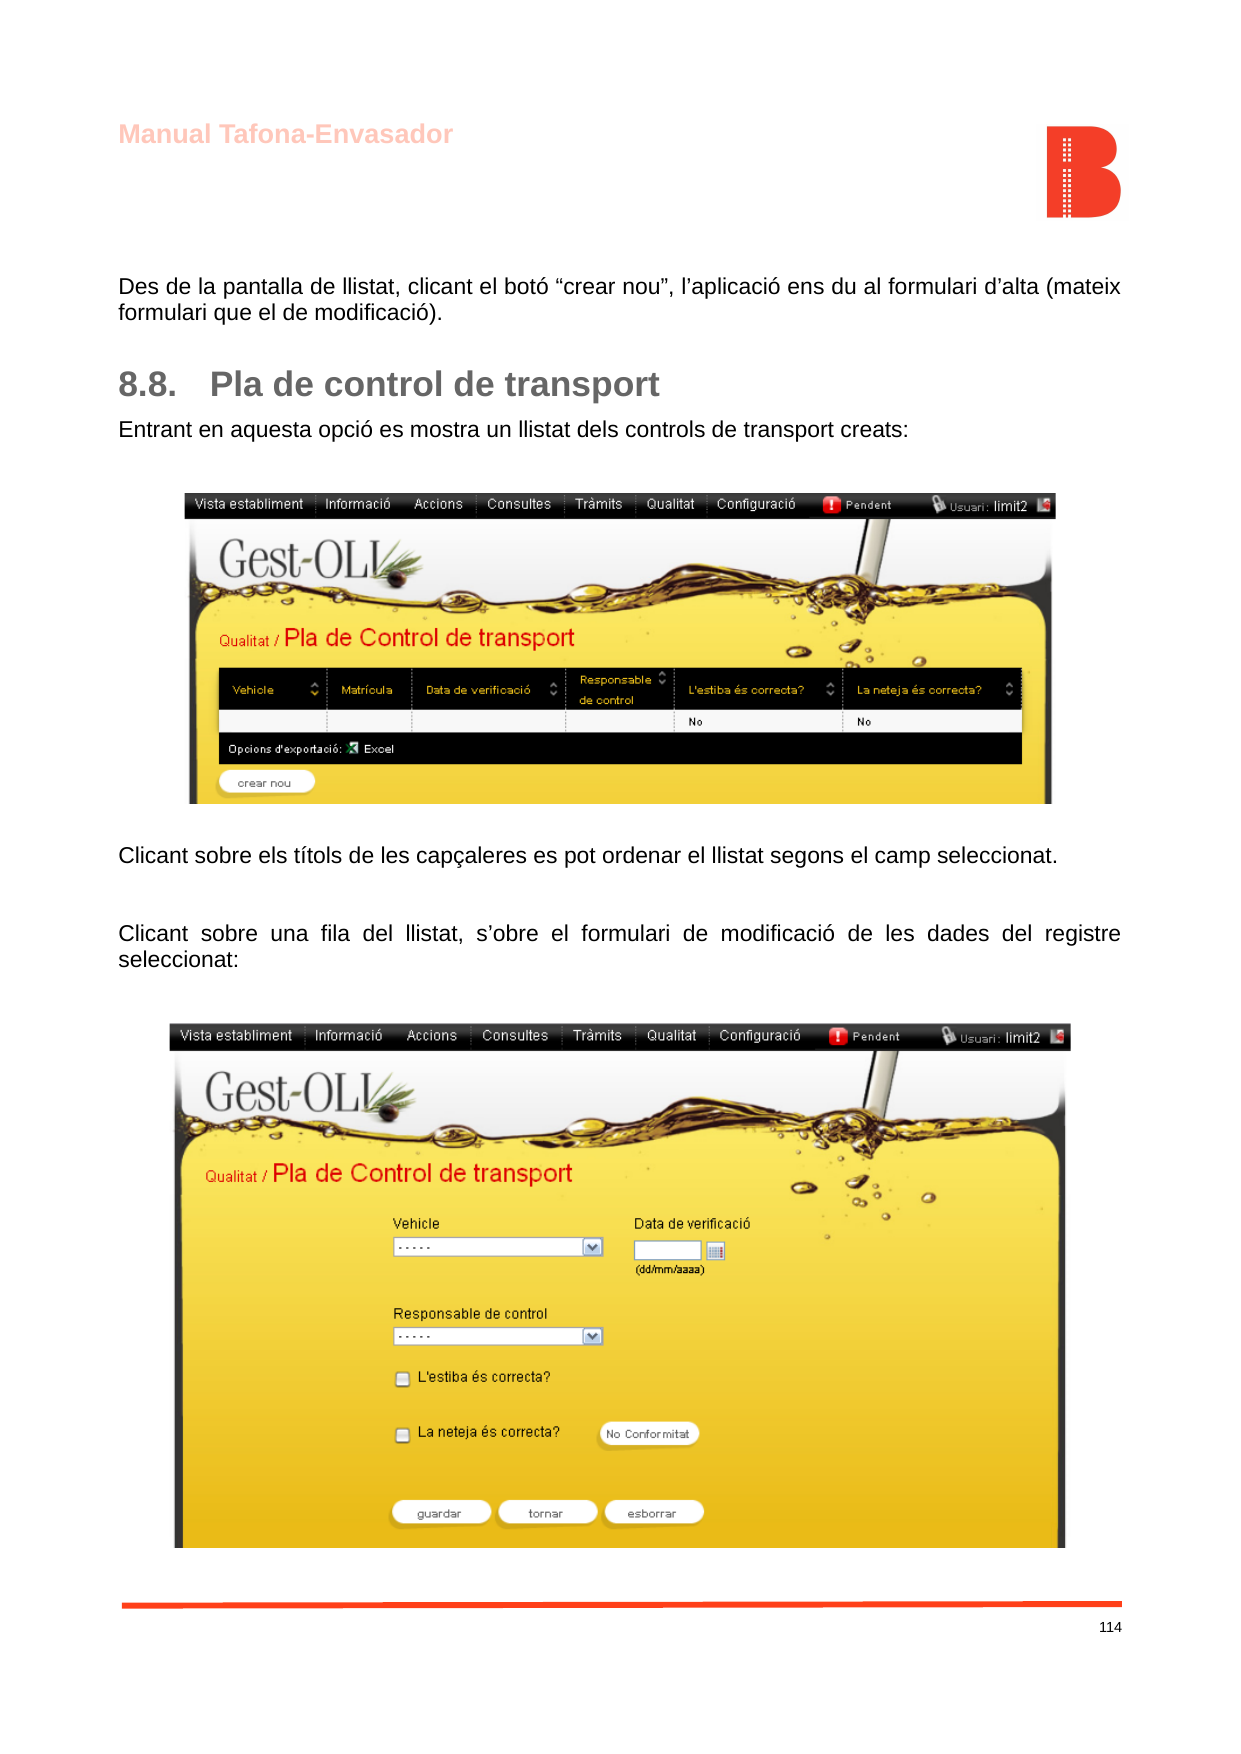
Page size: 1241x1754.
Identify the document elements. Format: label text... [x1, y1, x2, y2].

subtitle Pla de control de transport [118, 363, 1122, 403]
picture [184, 493, 1056, 804]
text Des de la pantalla de llistat, clicant el botó “crear nou”, l’aplicació ens du al formulari d’alta (mateix formulari que el de modificació). [118, 273, 1122, 325]
text Entrant en aquesta opció es mostra un llistat dels controls de transport creats: [118, 416, 1122, 442]
picture [169, 1023, 1071, 1548]
text Clicant sobre una fila del llistat, s’obre el formulari de modificació de les dades del registre seleccionat: [118, 920, 1122, 972]
picture [1036, 124, 1130, 221]
text Clicant sobre els títols de les capçaleres es pot ordenar el llistat segons el camp seleccionat. [118, 842, 1122, 868]
